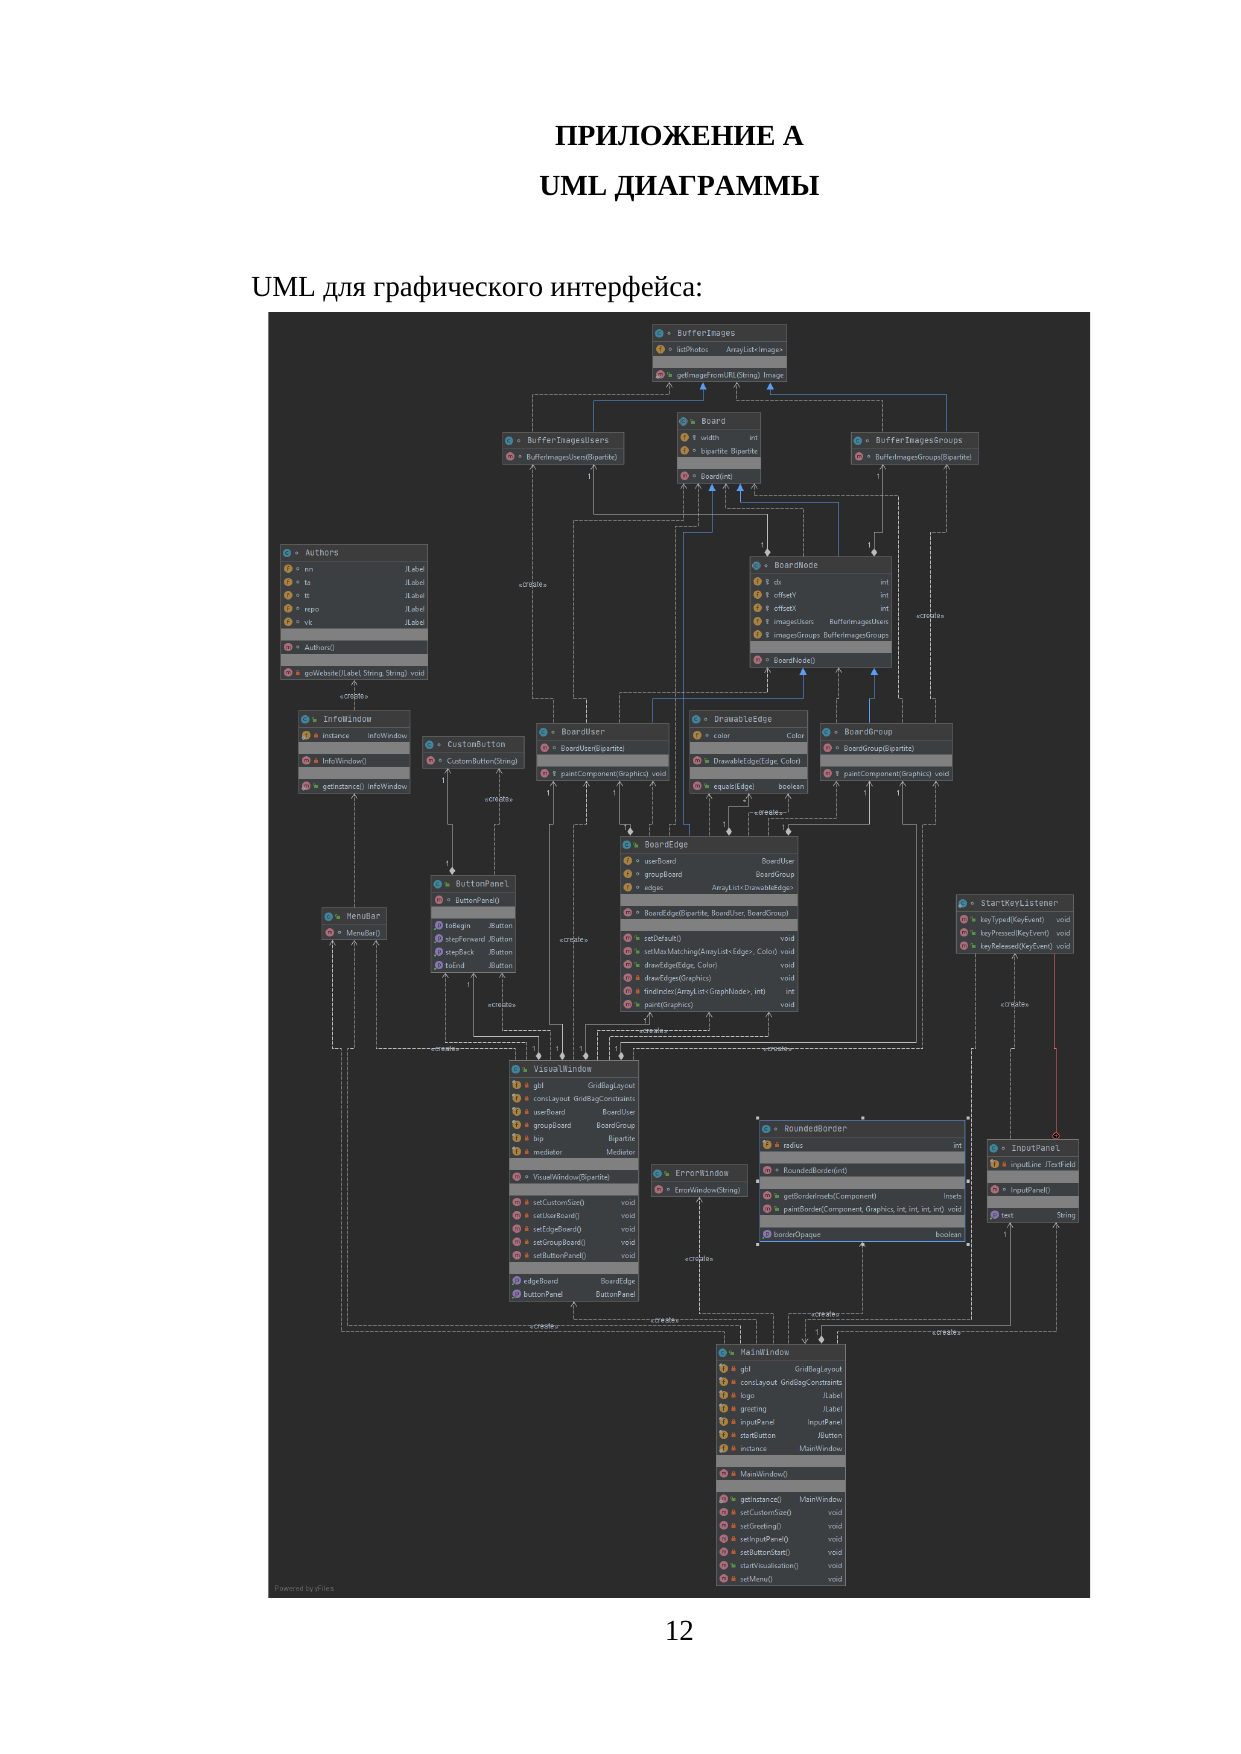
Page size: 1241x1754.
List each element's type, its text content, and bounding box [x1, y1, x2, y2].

text UML для графического интерфейса: [177, 269, 1181, 303]
text приложение А [177, 118, 1181, 152]
picture [268, 312, 1091, 1598]
text UML диаграммЫ [177, 168, 1181, 202]
